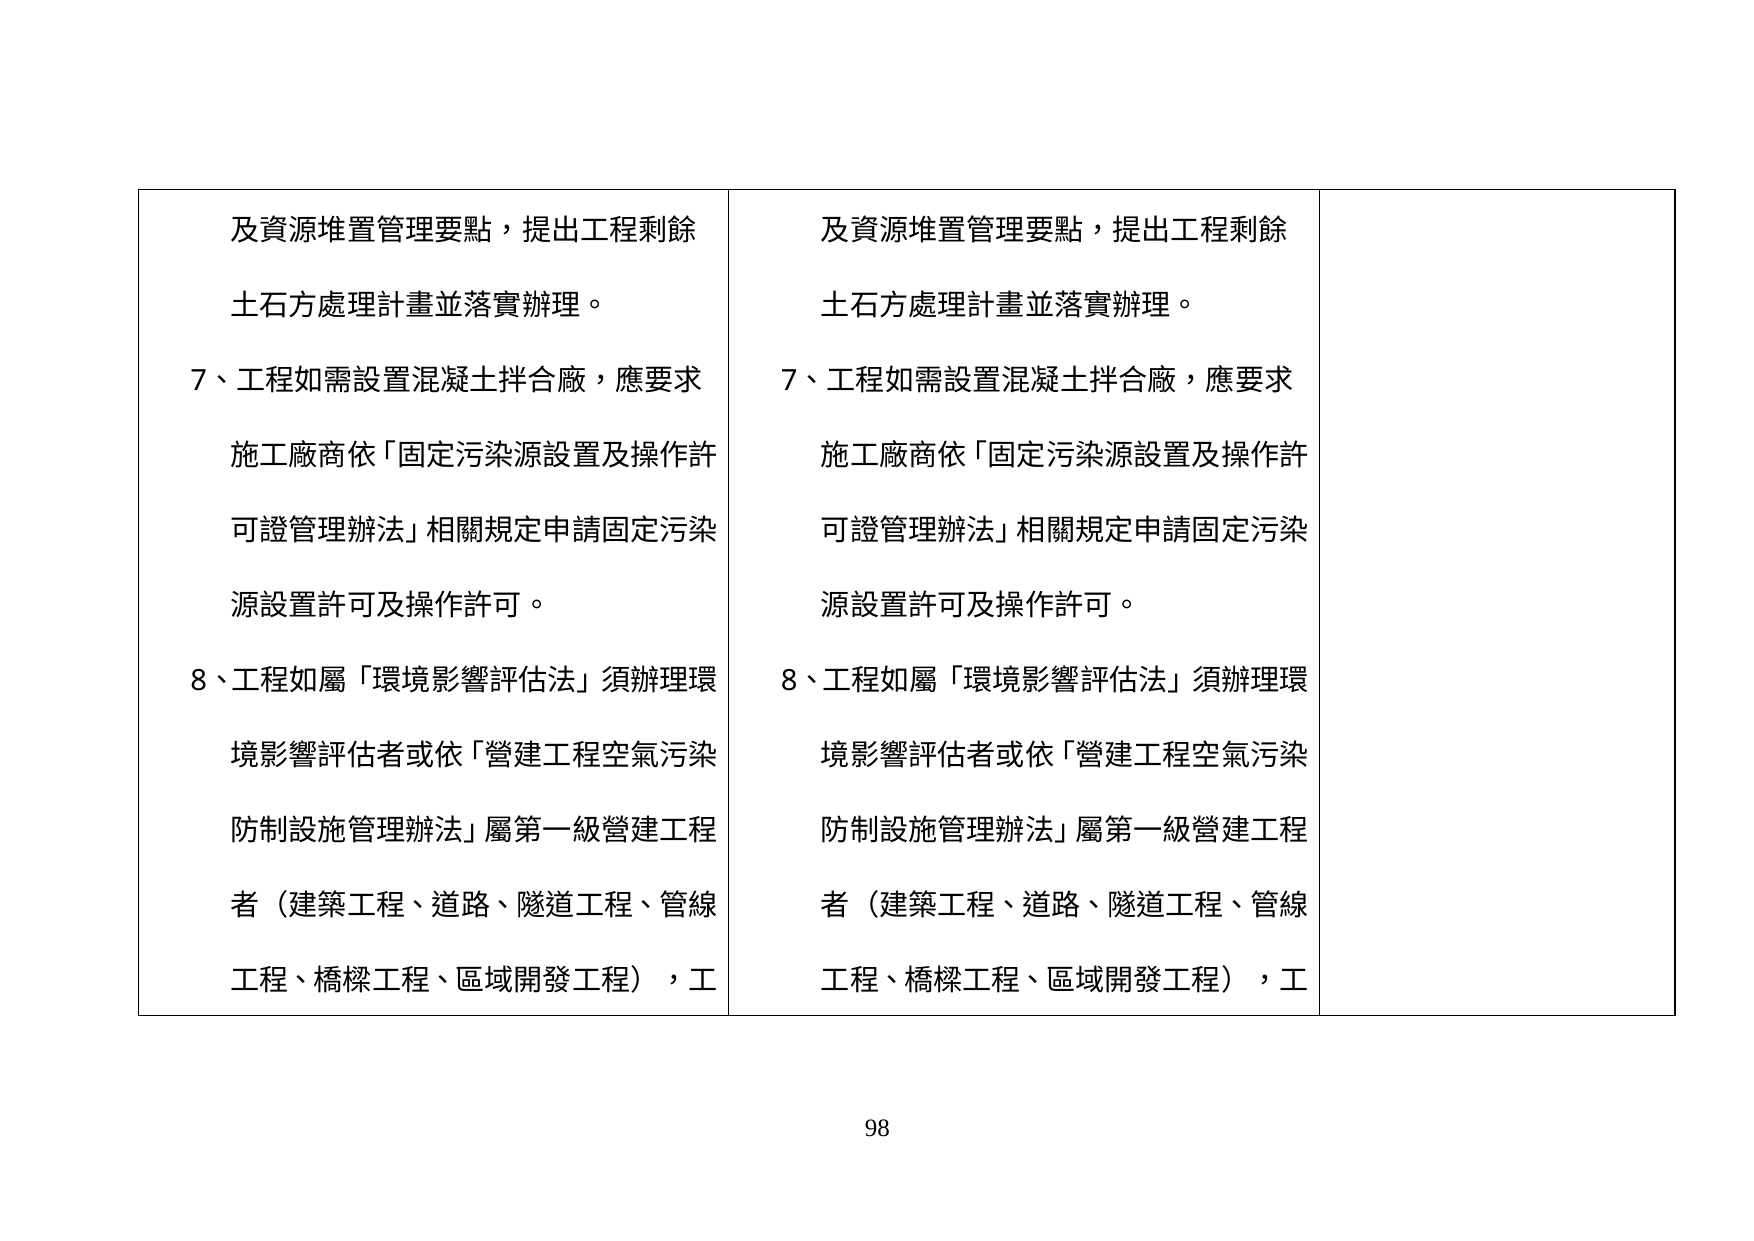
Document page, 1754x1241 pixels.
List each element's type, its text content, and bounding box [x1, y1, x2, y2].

table_cell 及資源堆置管理要點，提出工程剩餘土石方處理計畫並落實辦理。 7、工程如需設置混凝土拌合廠，應要求施工廠商依「固定污染源設置及操作許可證管理辦法」相關規定申請固定污染源設置許可及操作許可。 8、工程如屬「環境影響評估法」須辦理環境影響評估者或依「營建工程空氣污染防制設施管理辦法」屬第一級營建工程者（建築工程、道路、隧道工程、管線工程、橋樑工程、區域開發工程），工 [139, 190, 728, 1015]
table_cell [1320, 190, 1674, 1015]
table_cell 及資源堆置管理要點，提出工程剩餘土石方處理計畫並落實辦理。 7、工程如需設置混凝土拌合廠，應要求施工廠商依「固定污染源設置及操作許可證管理辦法」相關規定申請固定污染源設置許可及操作許可。 8、工程如屬「環境影響評估法」須辦理環境影響評估者或依「營建工程空氣污染防制設施管理辦法」屬第一級營建工程者（建築工程、道路、隧道工程、管線工程、橋樑工程、區域開發工程），工 [729, 190, 1319, 1015]
